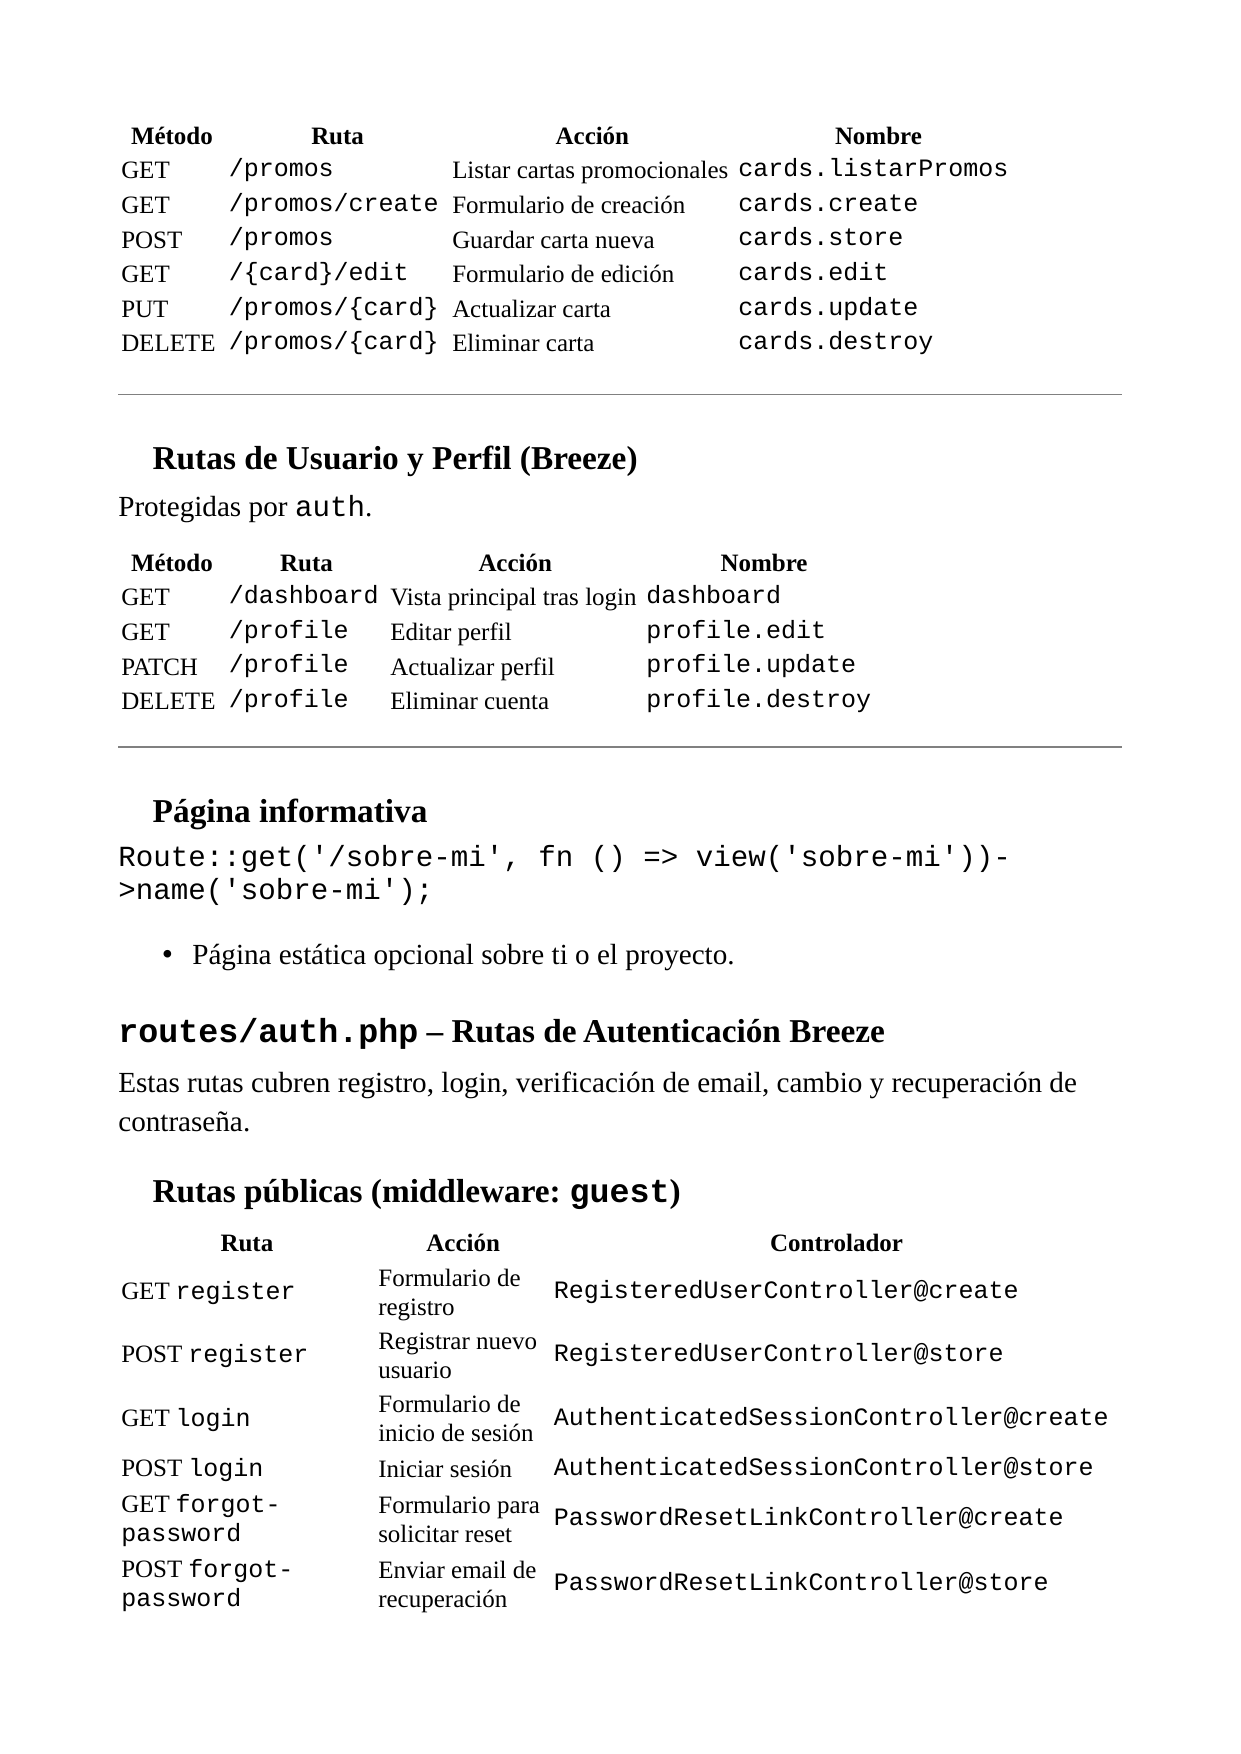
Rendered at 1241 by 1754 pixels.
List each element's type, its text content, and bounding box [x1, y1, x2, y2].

table_cell AuthenticatedSessionController@create [551, 1387, 1122, 1450]
table_header Acción [375, 1225, 551, 1260]
table_cell PATCH [118, 649, 226, 683]
table_header Ruta [226, 118, 449, 153]
table_header Acción [387, 545, 643, 579]
table_cell dashboard [643, 580, 884, 614]
table_cell cards.edit [735, 256, 1021, 291]
table_cell Editar perfil [387, 614, 643, 649]
table_header Acción [449, 118, 735, 153]
table_cell Listar cartas promocionales [449, 153, 735, 187]
table_cell /profile [226, 683, 387, 718]
table_cell Enviar email de recuperación [375, 1552, 551, 1617]
table_cell /promos/create [226, 187, 449, 222]
table_cell POST login [118, 1450, 375, 1487]
table_header Método [118, 118, 226, 153]
text Route::get('/sobre-mi', fn () => view('sobre-mi'))->name('sobre-mi'); [118, 842, 1122, 908]
table_cell Formulario de inicio de sesión [375, 1387, 551, 1450]
table_cell Formulario de edición [449, 256, 735, 291]
table_cell /{card}/edit [226, 256, 449, 291]
subtitle 📄 Página informativa [118, 791, 1122, 829]
table_cell /promos/{card} [226, 326, 449, 360]
table_cell AuthenticatedSessionController@store [551, 1450, 1122, 1487]
subtitle 👤 Rutas de Usuario y Perfil (Breeze) [118, 438, 1122, 477]
table_cell GET forgot-password [118, 1487, 375, 1552]
table_header Método [118, 545, 226, 579]
table_cell POST forgot-password [118, 1552, 375, 1617]
table_cell DELETE [118, 683, 226, 718]
table_cell RegisteredUserController@store [551, 1323, 1122, 1387]
table_cell DELETE [118, 326, 226, 360]
table_cell GET [118, 580, 226, 614]
table_cell GET [118, 256, 226, 291]
table_header Controlador [551, 1225, 1122, 1260]
table_cell /dashboard [226, 580, 387, 614]
table_header Nombre [643, 545, 884, 579]
table_cell GET [118, 153, 226, 187]
table_cell PUT [118, 291, 226, 326]
table_header Nombre [735, 118, 1021, 153]
table_cell /promos [226, 153, 449, 187]
table_cell GET login [118, 1387, 375, 1450]
table_cell cards.listarPromos [735, 153, 1021, 187]
table_cell GET [118, 187, 226, 222]
text Protegidas por auth. [118, 489, 1122, 525]
table_cell cards.destroy [735, 326, 1021, 360]
table_cell cards.store [735, 222, 1021, 256]
table_cell Actualizar perfil [387, 649, 643, 683]
table_cell profile.edit [643, 614, 884, 649]
table_cell Eliminar carta [449, 326, 735, 360]
subtitle 🌐 Rutas públicas (middleware: guest) [118, 1172, 1122, 1213]
table_cell POST register [118, 1323, 375, 1387]
table_cell Iniciar sesión [375, 1450, 551, 1487]
table_cell RegisteredUserController@create [551, 1260, 1122, 1323]
subtitle routes/auth.php – Rutas de Autenticación Breeze [118, 1012, 1122, 1053]
table_header Ruta [118, 1225, 375, 1260]
table_cell PasswordResetLinkController@store [551, 1552, 1122, 1617]
table_cell Formulario de registro [375, 1260, 551, 1323]
table_cell Vista principal tras login [387, 580, 643, 614]
table_cell GET [118, 614, 226, 649]
list Página estática opcional sobre ti o el proyecto. [162, 937, 1122, 971]
table_cell /profile [226, 614, 387, 649]
table_cell profile.destroy [643, 683, 884, 718]
table_cell /profile [226, 649, 387, 683]
table_cell Eliminar cuenta [387, 683, 643, 718]
table_cell Formulario de creación [449, 187, 735, 222]
text Estas rutas cubren registro, login, verificación de email, cambio y recuperación de contraseña. [118, 1065, 1122, 1137]
table_cell profile.update [643, 649, 884, 683]
table_cell cards.create [735, 187, 1021, 222]
table_cell /promos/{card} [226, 291, 449, 326]
table_cell /promos [226, 222, 449, 256]
table_cell Formulario para solicitar reset [375, 1487, 551, 1552]
table_cell Registrar nuevo usuario [375, 1323, 551, 1387]
table_cell PasswordResetLinkController@create [551, 1487, 1122, 1552]
table_cell GET register [118, 1260, 375, 1323]
table_header Ruta [226, 545, 387, 579]
table_cell Guardar carta nueva [449, 222, 735, 256]
table_cell Actualizar carta [449, 291, 735, 326]
table_cell cards.update [735, 291, 1021, 326]
table_cell POST [118, 222, 226, 256]
